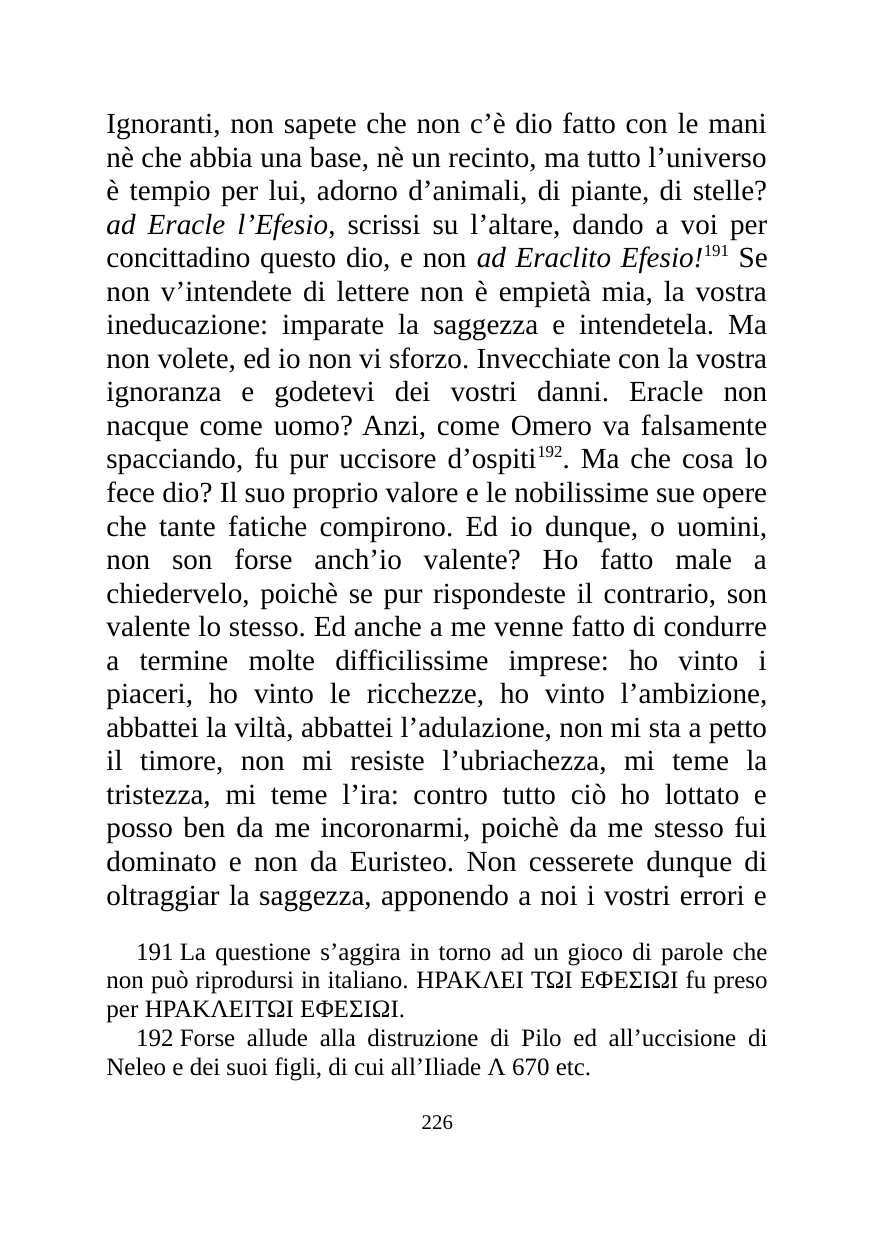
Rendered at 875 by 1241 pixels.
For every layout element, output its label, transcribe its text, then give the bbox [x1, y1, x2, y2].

text Ignoranti, non sapete che non c’è dio fatto con le mani nè che abbia una base, nè un recinto, ma tutto l’universo è tempio per lui, adorno d’animali, di piante, di stelle? ad Eracle l’Efesio, scrissi su l’altare, dando a voi per concittadino questo dio, e non ad Eraclito Efesio! Se non v’intendete di lettere non è empietà mia, la vostra ineducazione: imparate la saggezza e intendetela. Ma non volete, ed io non vi sforzo. Invecchiate con la vostra ignoranza e godetevi dei vostri danni. Eracle non nacque come uomo? Anzi, come Omero va falsamente spacciando, fu pur uccisore d’ospiti. Ma che cosa lo fece dio? Il suo proprio valore e le nobilissime sue opere che tante fatiche compirono. Ed io dunque, o uomini, non son forse anch’io valente? Ho fatto male a chiedervelo, poichè se pur rispondeste il contrario, son valente lo stesso. Ed anche a me venne fatto di condurre a termine molte difficilissime imprese: ho vinto i piaceri, ho vinto le ricchezze, ho vinto l’ambizione, abbattei la viltà, abbattei l’adulazione, non mi sta a petto il timore, non mi resiste l’ubriachezza, mi teme la tristezza, mi teme l’ira: contro tutto ciò ho lottato e posso ben da me incoronarmi, poichè da me stesso fui dominato e non da Euristeo. Non cesserete dunque di oltraggiar la saggezza, apponendo a noi i vostri errori e [106, 106, 768, 911]
text La questione s’aggira in torno ad un gioco di parole che non può riprodursi in italiano. ΗΡΑΚΛΕΙ ΤΩΙ ΕΦΕΣΙΩΙ fu preso per ΗΡΑΚΛΕΙΤΩΙ ΕΦΕΣΙΩΙ. [106, 937, 768, 1023]
text Forse allude alla distruzione di Pilo ed all’uccisione di Neleo e dei suoi figli, di cui all’Iliade Λ 670 etc. [106, 1023, 768, 1080]
